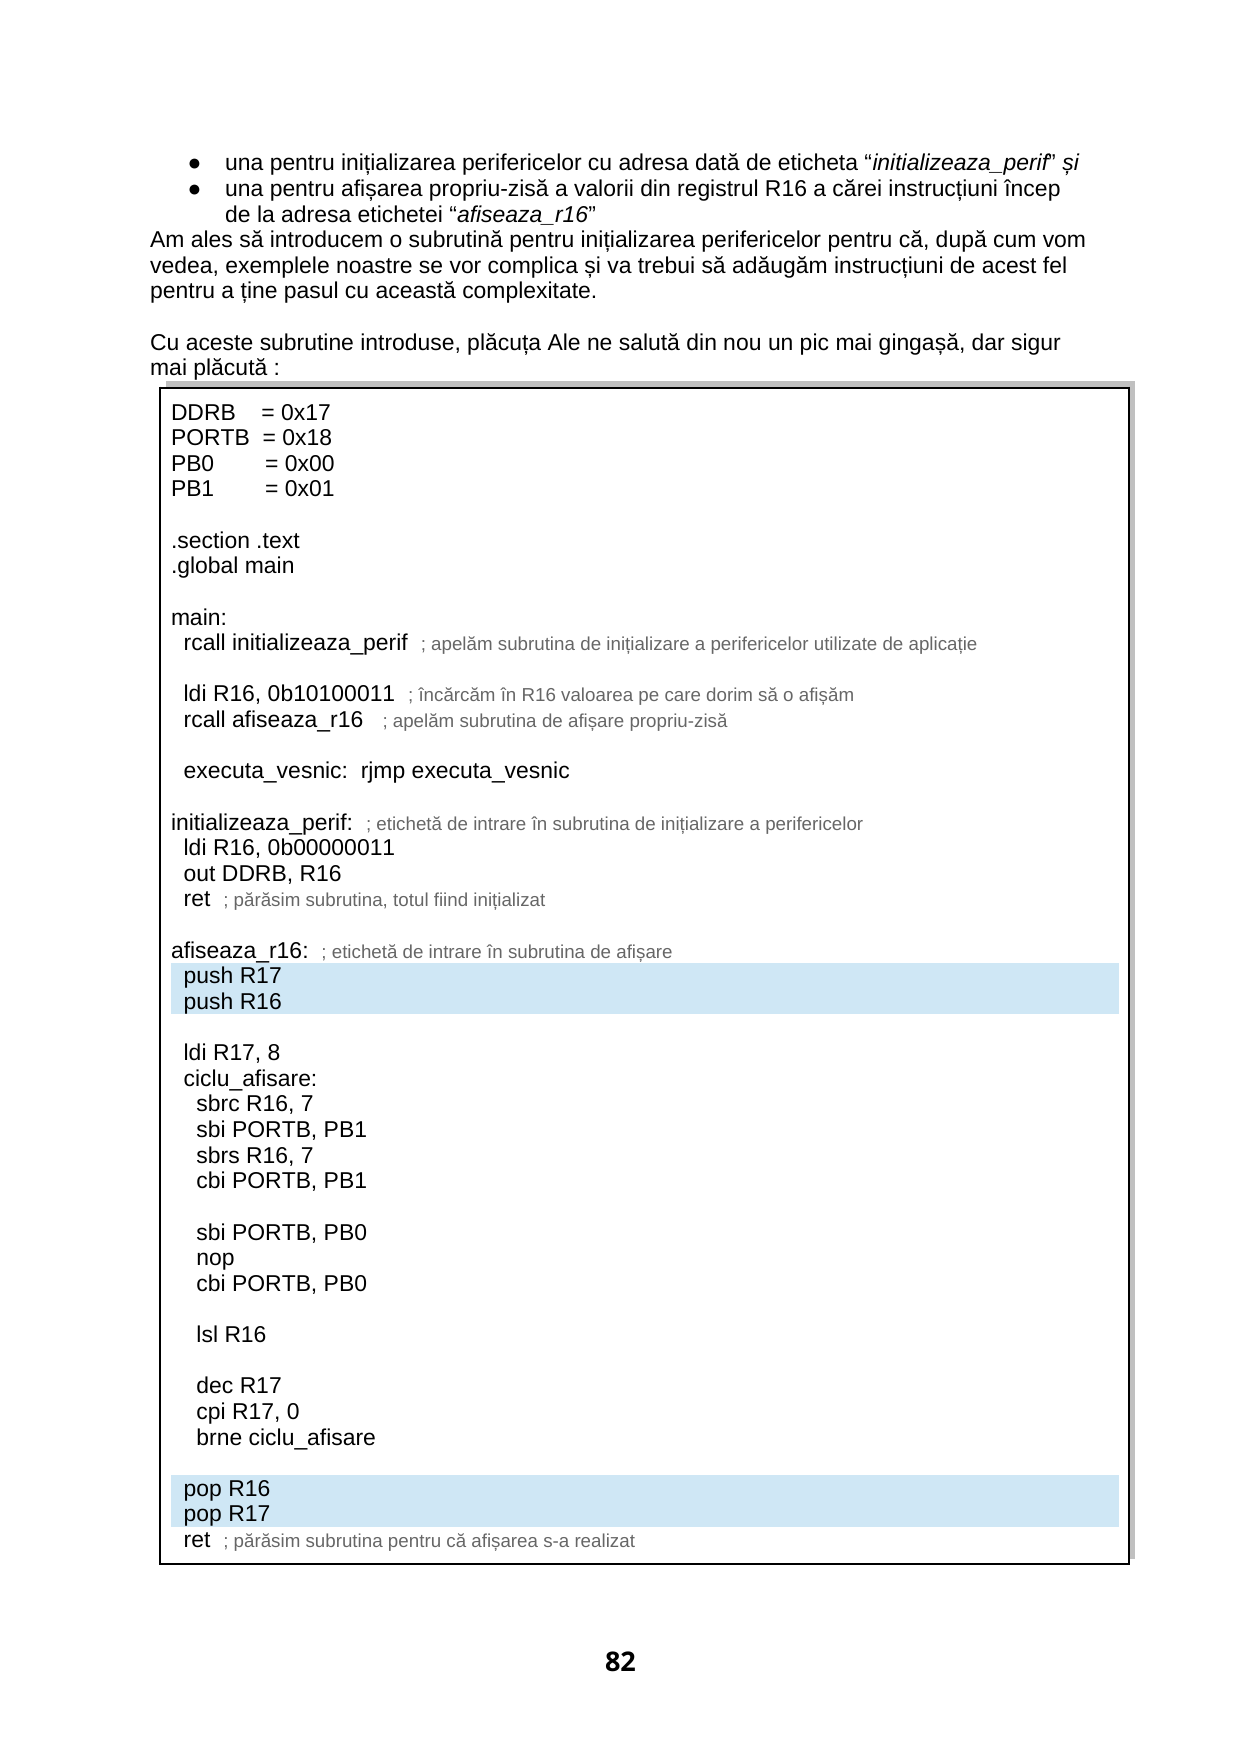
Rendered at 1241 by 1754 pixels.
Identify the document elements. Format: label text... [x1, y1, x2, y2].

table_header DDRB = 0x17 PORTB = 0x18 PB0 = 0x00 PB1 = 0x01 .section .text .global main main: rcall initializeaza_perif ; apelăm subrutina de inițializare a perifericelor utilizate de aplicație ldi R16, 0b10100011 ; încărcăm în R16 valoarea pe care dorim să o afișăm rcall afiseaza_r16 ; apelăm subrutina de afișare propriu-zisă executa_vesnic: rjmp executa_vesnic initializeaza_perif: ; etichetă de intrare în subrutina de inițializare a perifericelor ldi R16, 0b00000011 out DDRB, R16 ret ; părăsim subrutina, totul fiind inițializat afiseaza_r16: ; etichetă de intrare în subrutina de afișare push R17 push R16 ldi R17, 8 ciclu_afisare: sbrc R16, 7 sbi PORTB, PB1 sbrs R16, 7 cbi PORTB, PB1 sbi PORTB, PB0 nop cbi PORTB, PB0 lsl R16 dec R17 cpi R17, 0 brne ciclu_afisare pop R16 pop R17 ret ; părăsim subrutina pentru că afișarea s-a realizat [161, 389, 1128, 1563]
text Am ales să introducem o subrutină pentru inițializarea perifericelor pentru că, după cum vom vedea, exemplele noastre se vor complica și va trebui să adăugăm instrucțiuni de acest fel pentru a ține pasul cu această complexitate. [150, 227, 1091, 304]
text Cu aceste subrutine introduse, plăcuța Ale ne salută din nou un pic mai gingașă, dar sigur mai plăcută : [150, 329, 1091, 381]
list una pentru afișarea propriu-zisă a valorii din registrul R16 a cărei instrucțiuni încep de la adresa etichetei “afiseaza_r16” [187, 176, 1091, 227]
list una pentru inițializarea perifericelor cu adresa dată de eticheta “initializeaza_perif” și [187, 150, 1091, 176]
